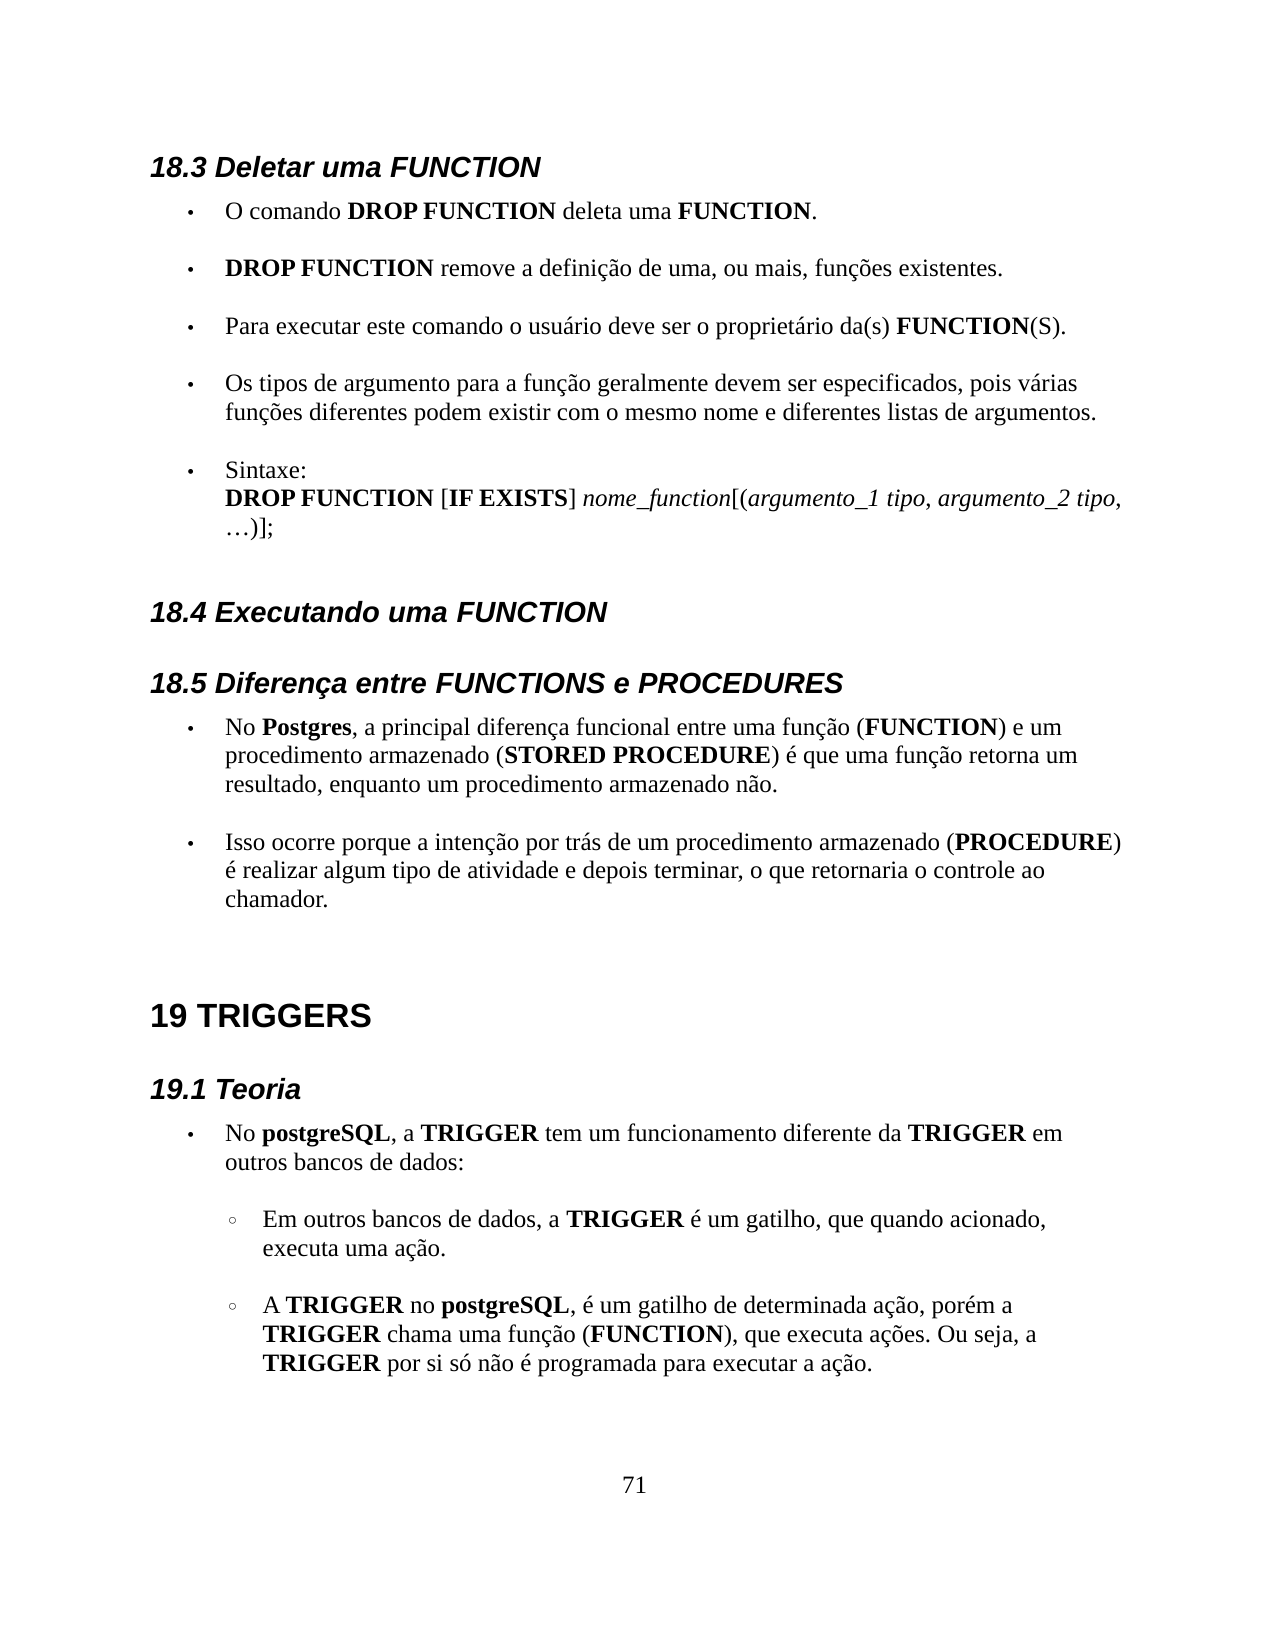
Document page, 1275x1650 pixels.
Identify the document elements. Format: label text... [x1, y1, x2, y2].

list No Postgres, a principal diferença funcional entre uma função (FUNCTION) e um procedimento armazenado (STORED PROCEDURE) é que uma função retorna um resultado, enquanto um procedimento armazenado não. [187, 712, 1125, 827]
subtitle 18.4 Executando uma FUNCTION [150, 595, 1125, 628]
subtitle 19.1 Teoria [150, 1072, 1125, 1105]
list Os tipos de argumento para a função geralmente devem ser especificados, pois várias funções diferentes podem existir com o mesmo nome e diferentes listas de argumentos. [187, 368, 1125, 455]
list Sintaxe: DROP FUNCTION [IF EXISTS] nome_function[(argumento_1 tipo, argumento_2 tipo, …)]; [187, 455, 1125, 570]
list DROP FUNCTION remove a definição de uma, ou mais, funções existentes. [187, 253, 1125, 311]
subtitle 18.5 Diferença entre FUNCTIONS e PROCEDURES [150, 666, 1125, 699]
list Isso ocorre porque a intenção por trás de um procedimento armazenado (PROCEDURE) é realizar algum tipo de atividade e depois terminar, o que retornaria o controle ao chamador. [187, 827, 1125, 942]
list Para executar este comando o usuário deve ser o proprietário da(s) FUNCTION(S). [187, 311, 1125, 368]
list O comando DROP FUNCTION deleta uma FUNCTION. [187, 196, 1125, 253]
list A TRIGGER no postgreSQL, é um gatilho de determinada ação, porém a TRIGGER chama uma função (FUNCTION), que executa ações. Ou seja, a TRIGGER por si só não é programada para executar a ação. [225, 1290, 1125, 1405]
list No postgreSQL, a TRIGGER tem um funcionamento diferente da TRIGGER em outros bancos de dados: [187, 1118, 1125, 1204]
subtitle 18.3 Deletar uma FUNCTION [150, 150, 1125, 183]
list Em outros bancos de dados, a TRIGGER é um gatilho, que quando acionado, executa uma ação. [225, 1204, 1125, 1290]
subtitle 19 TRIGGERS [150, 996, 1125, 1034]
